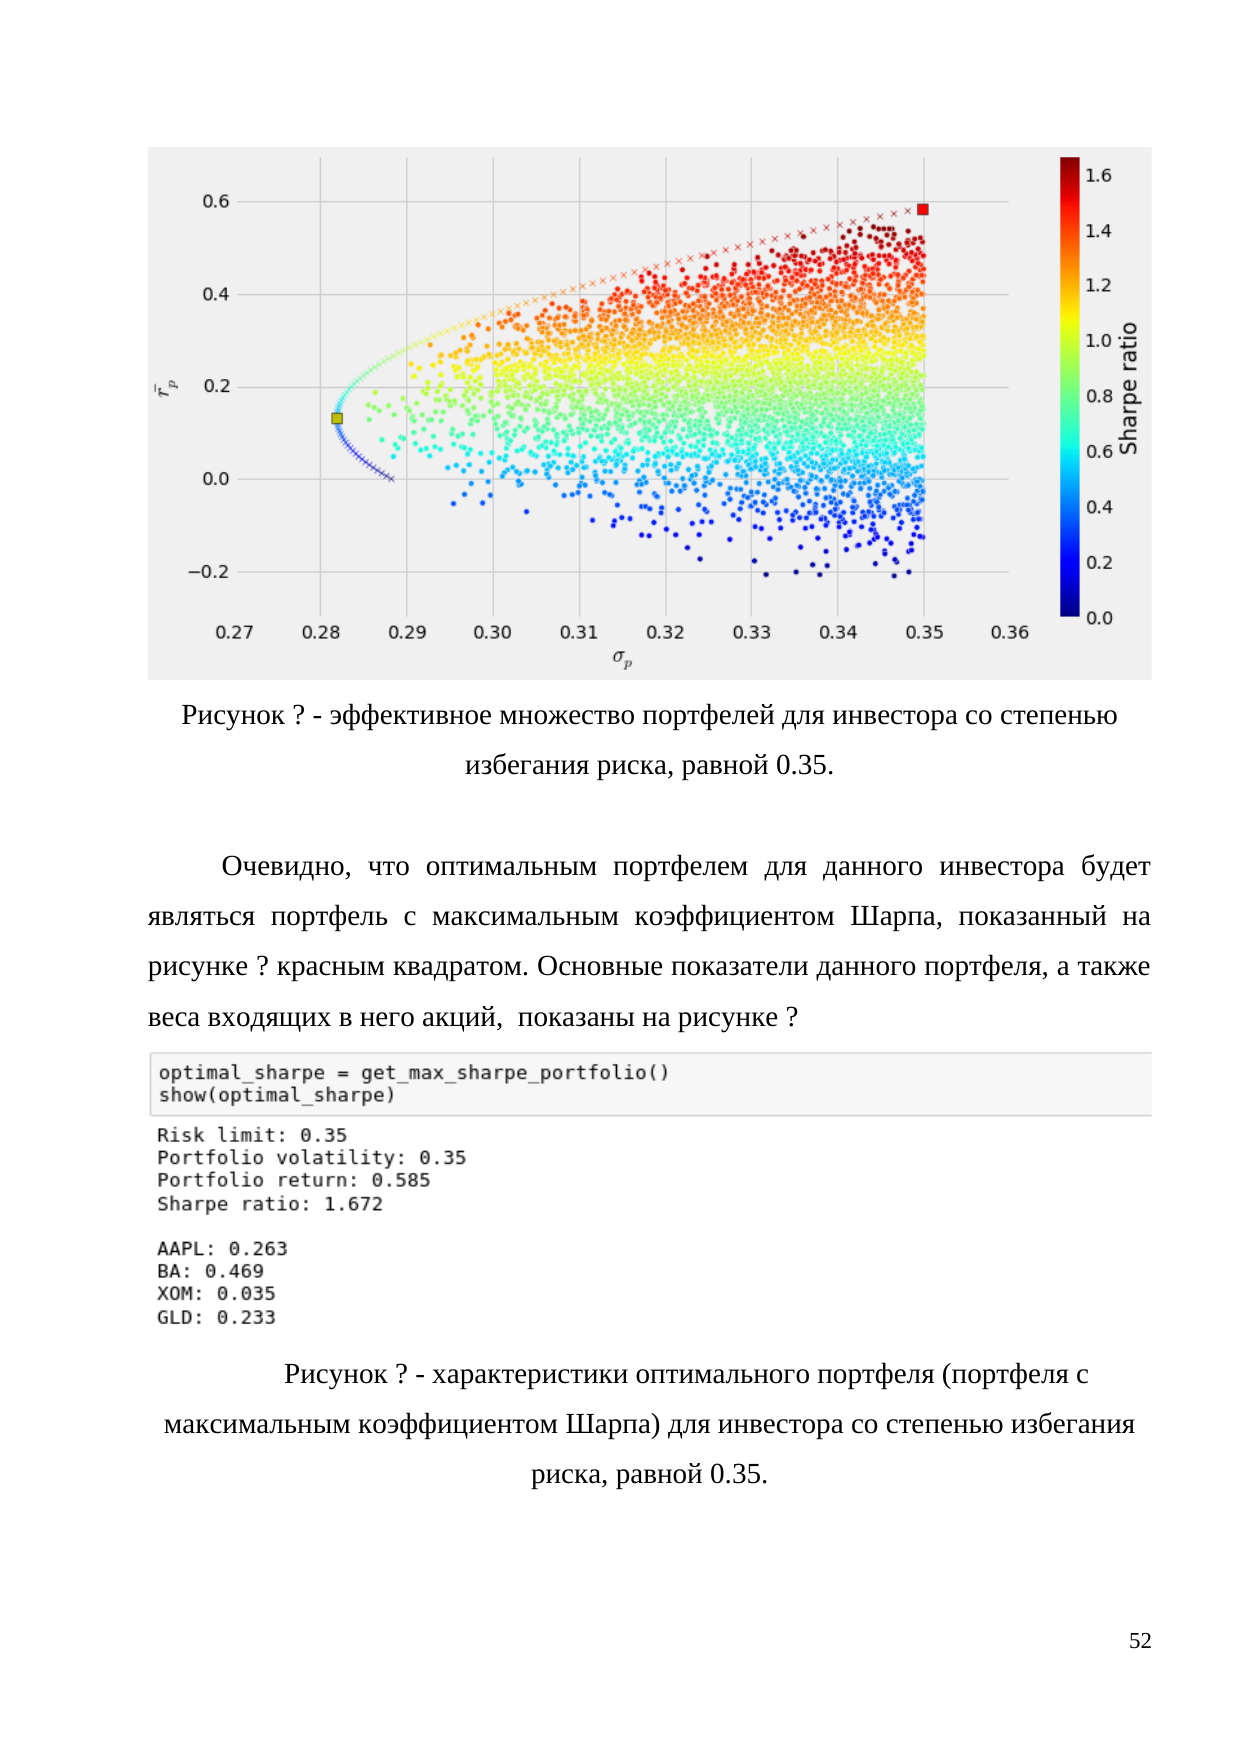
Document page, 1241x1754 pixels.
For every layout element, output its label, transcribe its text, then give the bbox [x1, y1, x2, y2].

picture [147, 1048, 1152, 1339]
text Очевидно, что оптимальным портфелем для данного инвестора будет являться портфель с максимальным коэффициентом Шарпа, показанный на рисунке ? красным квадратом. Основные показатели данного портфеля, а также веса входящих в него акций, показаны на рисунке ? [148, 848, 1152, 1032]
text Рисунок ? - характеристики оптимального портфеля (портфеля с максимальным коэффициентом Шарпа) для инвестора со степенью избегания риска, равной 0.35. [148, 1339, 1152, 1490]
picture [147, 147, 1152, 680]
text Рисунок ? - эффективное множество портфелей для инвестора со степенью избегания риска, равной 0.35. [148, 680, 1152, 781]
